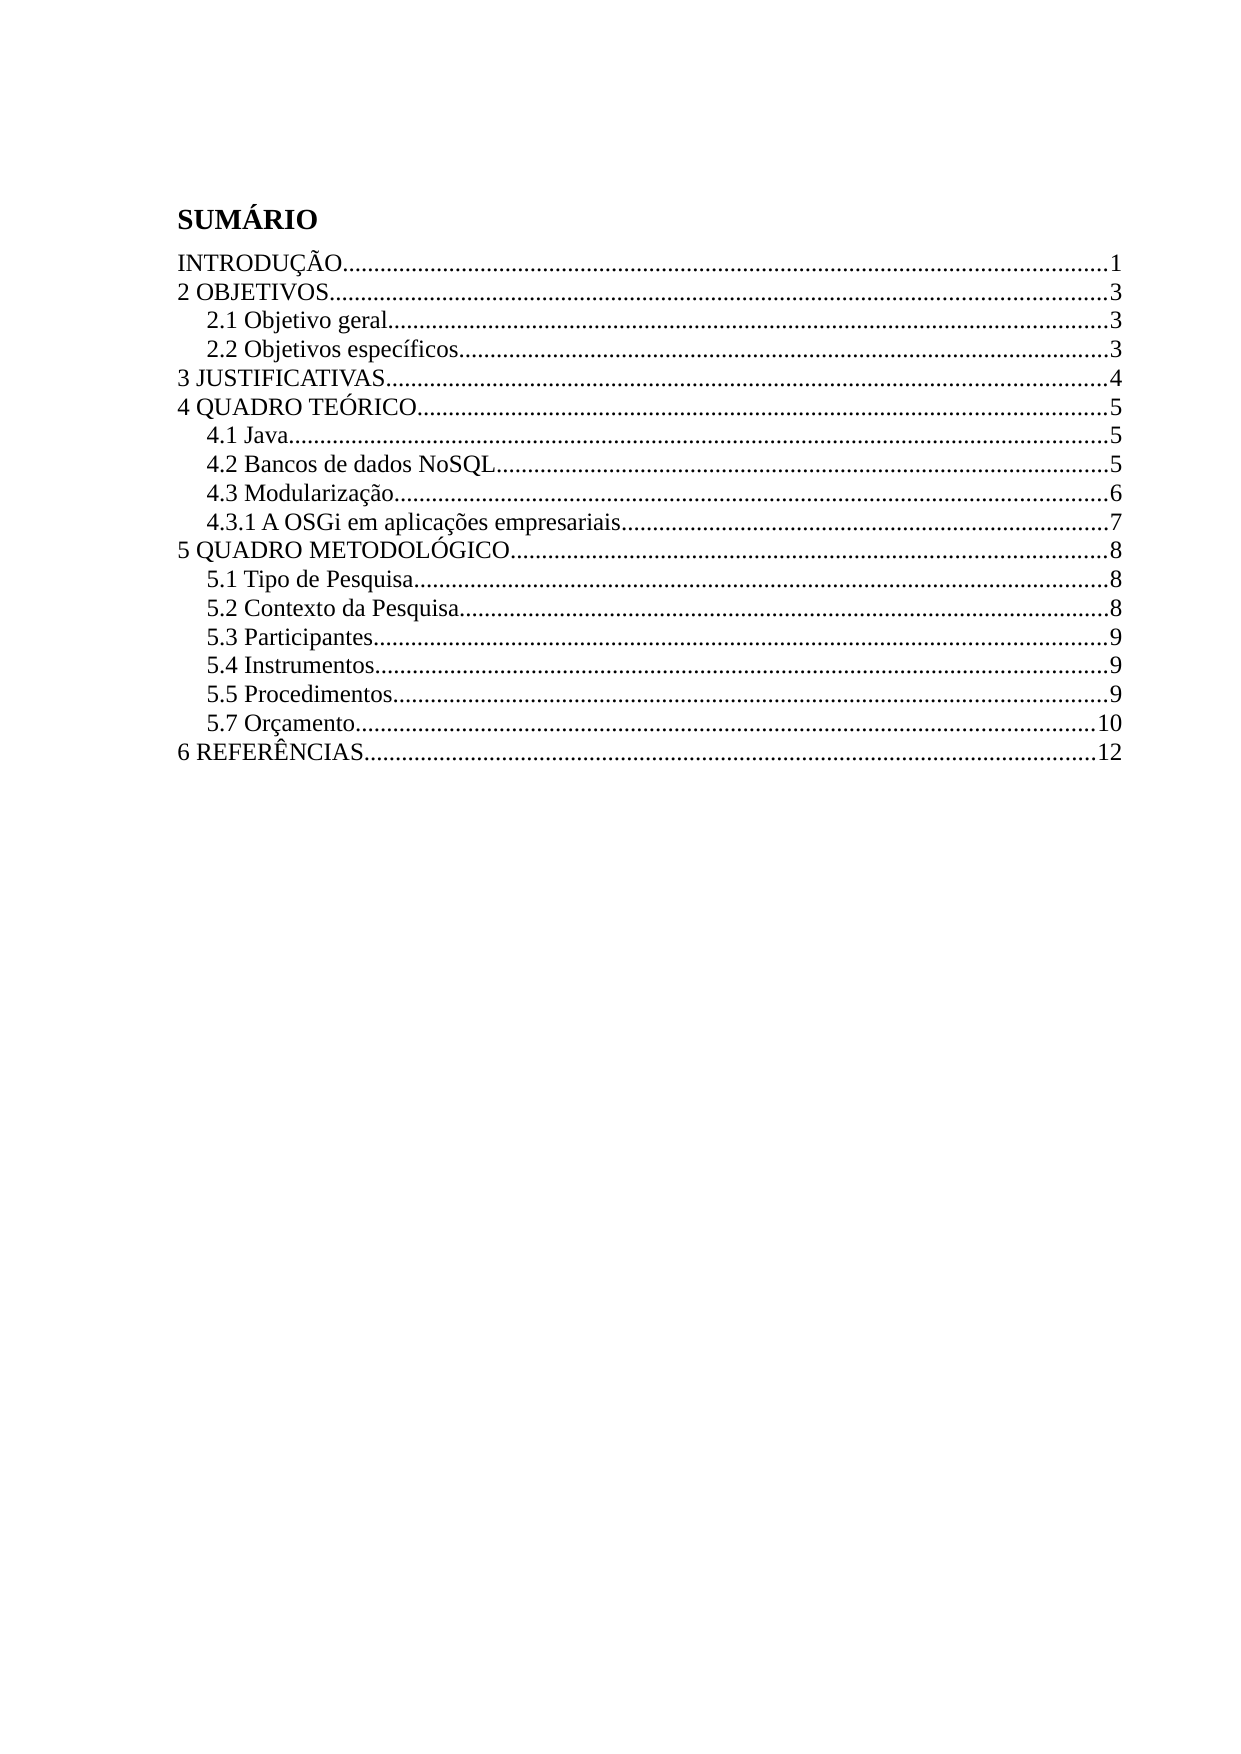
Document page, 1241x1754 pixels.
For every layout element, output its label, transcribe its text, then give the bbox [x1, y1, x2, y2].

text 5 Quadro metodológico 8 [177, 536, 1122, 564]
text 3 Justificativas 4 [177, 363, 1122, 392]
text 2.1 Objetivo geral 3 [206, 306, 1122, 334]
text 2.2 Objetivos específicos 3 [206, 334, 1122, 363]
text 4.3 Modularização 6 [206, 478, 1122, 507]
text Introdução 1 [177, 248, 1122, 277]
text 4 Quadro teórico 5 [177, 392, 1122, 421]
text 6 Referências 12 [177, 737, 1122, 766]
text 4.2 Bancos de dados NoSQL 5 [206, 449, 1122, 478]
text 5.3 Participantes 9 [206, 622, 1122, 651]
text 5.5 Procedimentos 9 [206, 679, 1122, 708]
text 4.1 Java 5 [206, 421, 1122, 449]
text 5.1 Tipo de Pesquisa 8 [206, 564, 1122, 593]
text 5.2 Contexto da Pesquisa 8 [206, 593, 1122, 622]
text 4.3.1 A OSGi em aplicações empresariais 7 [206, 507, 1122, 536]
text 2 Objetivos 3 [177, 277, 1122, 306]
text 5.4 Instrumentos 9 [206, 651, 1122, 679]
subtitle SUMÁRIO [177, 202, 1122, 236]
text 5.7 Orçamento 10 [206, 708, 1122, 737]
